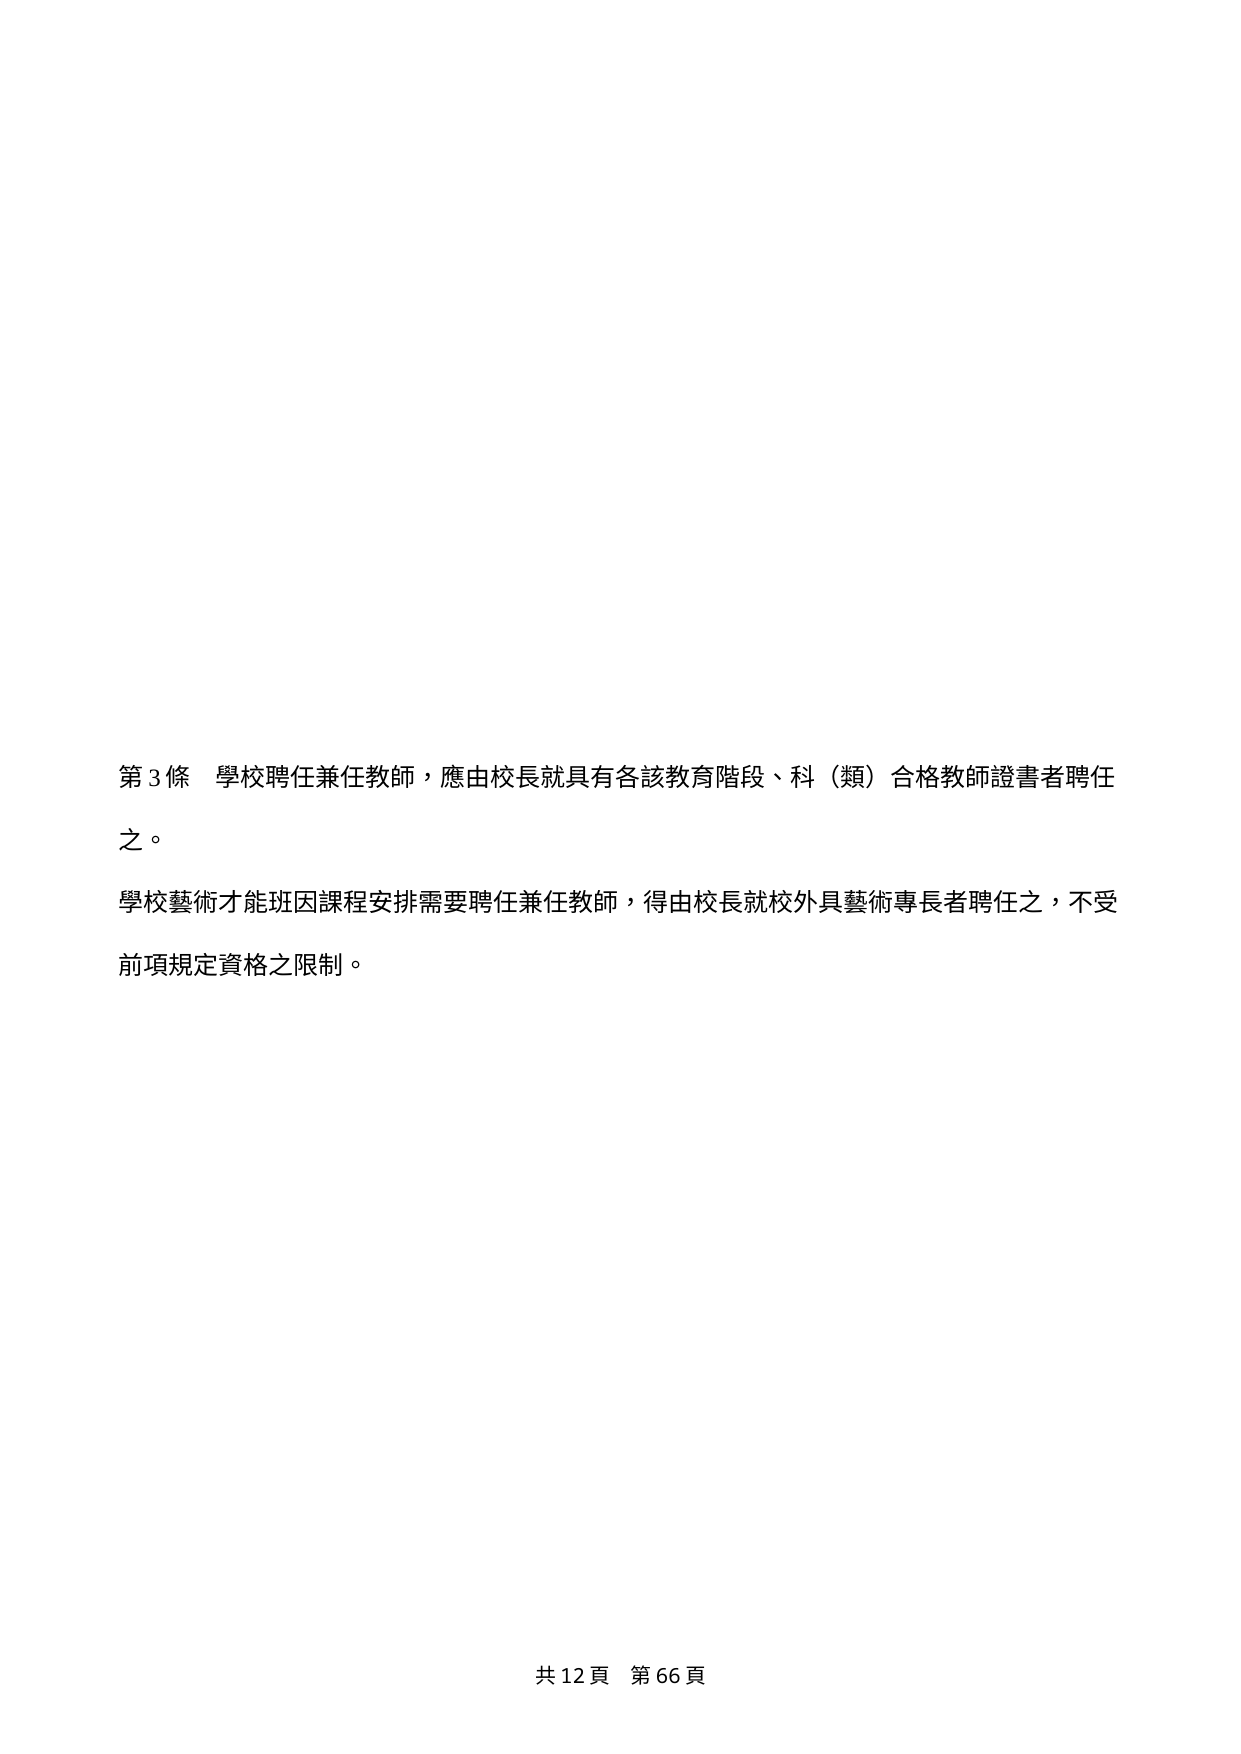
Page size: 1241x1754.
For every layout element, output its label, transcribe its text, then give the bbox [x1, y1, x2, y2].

text 第3條 學校聘任兼任教師，應由校長就具有各該教育階段、科（類）合格教師證書者聘任之。 [118, 734, 1122, 859]
text 學校藝術才能班因課程安排需要聘任兼任教師，得由校長就校外具藝術專長者聘任之，不受前項規定資格之限制。 [118, 859, 1122, 984]
